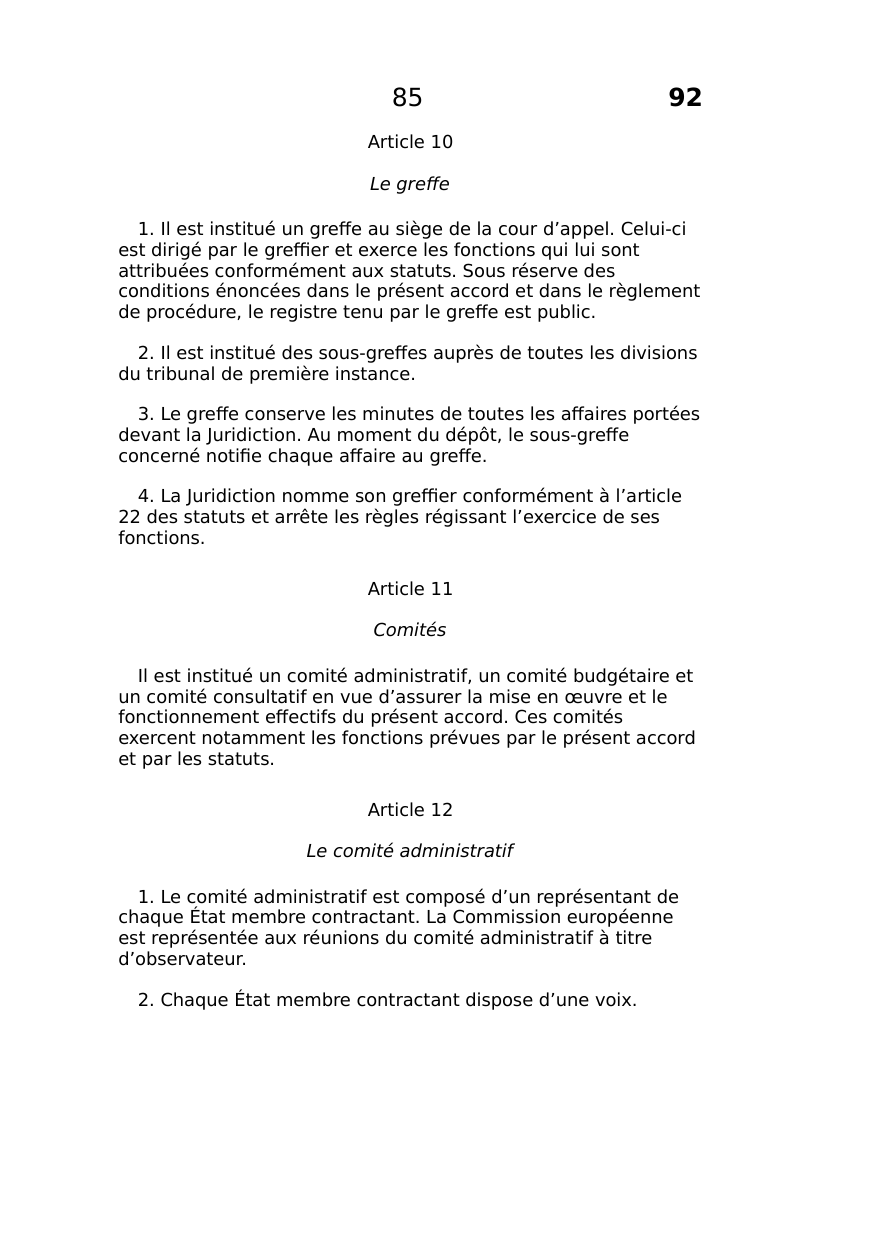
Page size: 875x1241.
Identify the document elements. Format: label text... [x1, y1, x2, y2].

text 2. Chaque État membre contractant dispose d’une voix. [118, 989, 703, 1010]
text 1. Il est institué un greffe au siège de la cour d’appel. Celui-ci est dirigé par le greffier et exerce les fonctions qui lui sont attribuées conformément aux statuts. Sous réserve des conditions énoncées dans le présent accord et dans le règlement de procédure, le registre tenu par le greffe est public. [118, 219, 703, 323]
subtitle Article 11 Comités [118, 578, 703, 641]
subtitle Article 12 Le comité administratif [118, 799, 703, 862]
text Il est institué un comité administratif, un comité budgétaire et un comité consultatif en vue d’assurer la mise en œuvre et le fonctionnement effectifs du présent accord. Ces comités exercent notamment les fonctions prévues par le présent accord et par les statuts. [118, 666, 703, 769]
text 4. La Juridiction nomme son greffier conformément à l’article 22 des statuts et arrête les règles régissant l’exercice de ses fonctions. [118, 486, 703, 548]
text 3. Le greffe conserve les minutes de toutes les affaires portées devant la Juridiction. Au moment du dépôt, le sous-greffe concerné notifie chaque affaire au greffe. [118, 404, 703, 466]
text 2. Il est institué des sous-greffes auprès de toutes les divisions du tribunal de première instance. [118, 343, 703, 384]
subtitle Article 10 Le greffe [118, 132, 703, 194]
text 1. Le comité administratif est composé d’un représentant de chaque État membre contractant. La Commission européenne est représentée aux réunions du comité administratif à titre d’observateur. [118, 887, 703, 969]
